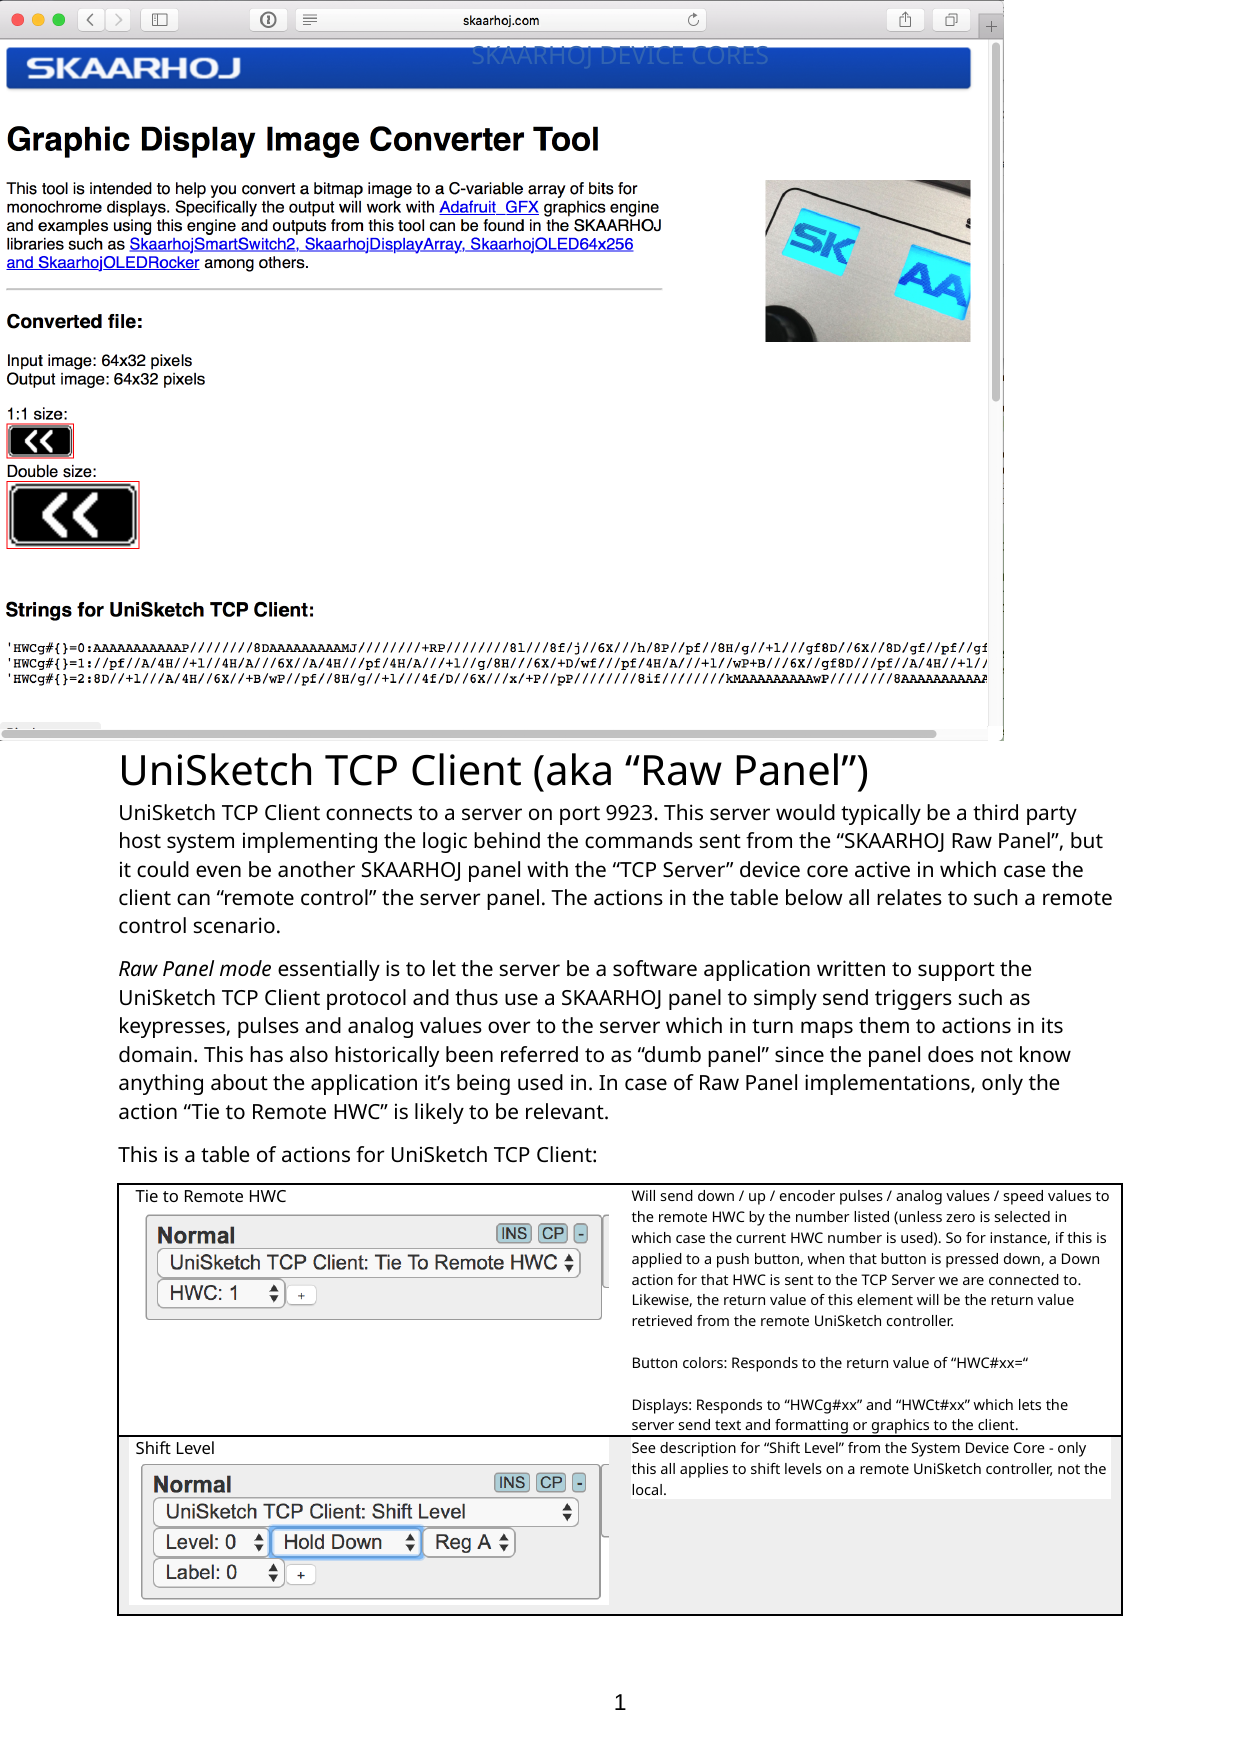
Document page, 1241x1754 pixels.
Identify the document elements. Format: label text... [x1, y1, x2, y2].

table_cell See description for “Shift Level” from the System Device Core - only this all applies to shift levels on a remote UniSketch controller, not the local. [620, 1437, 1121, 1614]
table_header Tie to Remote HWC [119, 1185, 620, 1435]
text This is a table of actions for UniSketch TCP Client: [118, 1140, 1122, 1168]
picture [135, 1459, 609, 1605]
text UniSketch TCP Client connects to a server on port 9923. This server would typically be a third party host system implementing the logic behind the commands sent from the “SKAARHOJ Raw Panel”, but it could even be another SKAARHOJ panel with the “TCP Server” device core active in which case the client can “remote control” the server panel. The actions in the table below all relates to such a remote control scenario. [118, 798, 1122, 940]
text UniSketch TCP Client (aka “Raw Panel”) [118, 741, 1122, 798]
text Raw Panel mode essentially is to let the server be a software application written to support the UniSketch TCP Client protocol and thus use a SKAARHOJ panel to simply send triggers such as keypresses, pulses and analog values over to the server which in turn maps them to actions in its domain. This has also historically been referred to as “dumb panel” since the panel does not know anything about the application it’s being used in. In case of Raw Panel implementations, only the action “Tie to Remote HWC” is likely to be relevant. [118, 954, 1122, 1125]
picture [135, 1207, 609, 1327]
table_cell Shift Level [119, 1437, 620, 1614]
picture [0, 0, 1004, 741]
